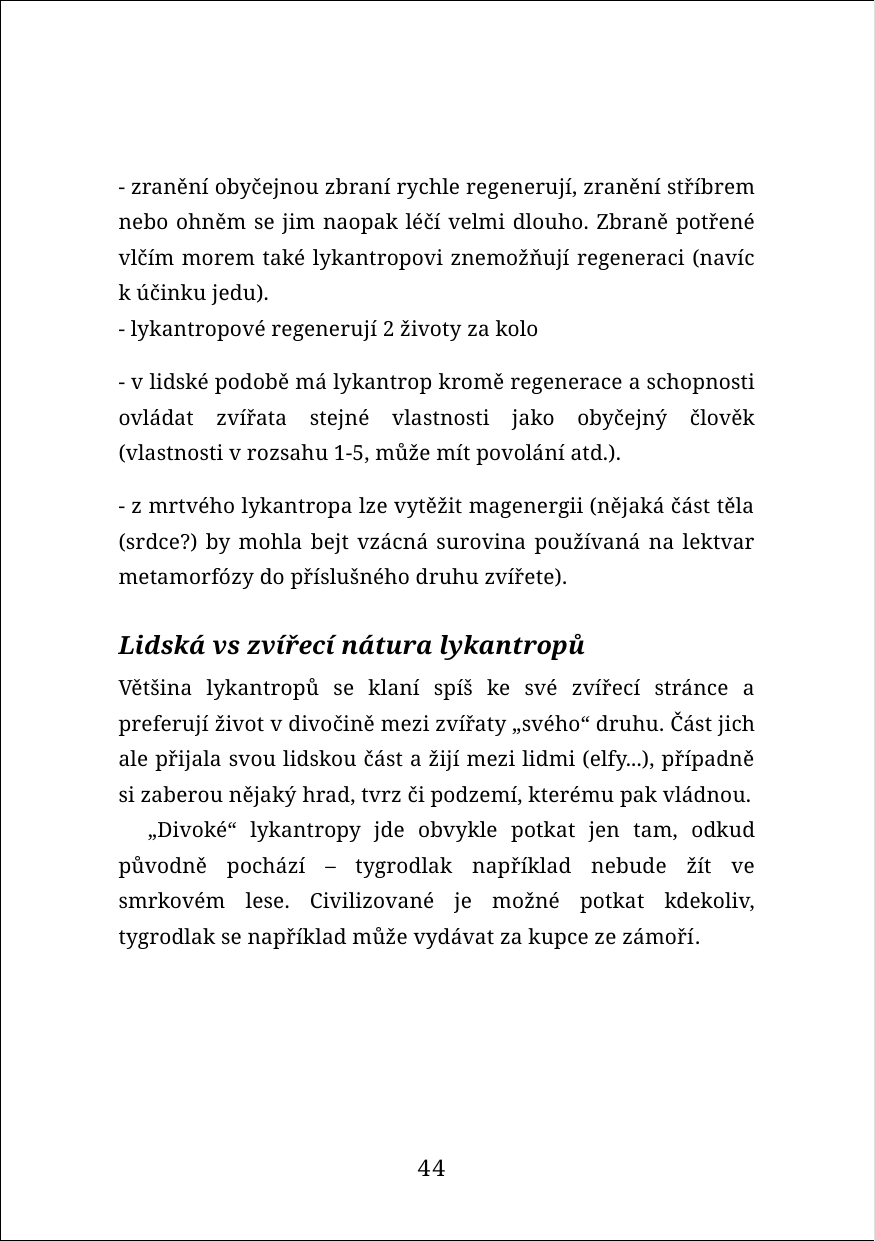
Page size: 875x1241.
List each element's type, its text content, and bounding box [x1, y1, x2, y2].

text Většina lykantropů se klaní spíš ke své zvířecí stránce a preferují život v divočině mezi zvířaty „svého“ druhu. Část jich ale přijala svou lidskou část a žijí mezi lidmi (elfy...), případně si zaberou nějaký hrad, tvrz či podzemí, kterému pak vládnou. „Divoké“ lykantropy jde obvykle potkat jen tam, odkud původně pochází – tygrodlak například nebude žít ve smrkovém lese. Civilizované je možné potkat kdekoliv, tygrodlak se například může vydávat za kupce ze zámoří. [118, 673, 756, 950]
subtitle Lidská vs zvířecí nátura lykantropů [118, 627, 756, 661]
text - z mrtvého lykantropa lze vytěžit magenergii (nějaká část těla (srdce?) by mohla bejt vzácná surovina používaná na lektvar metamorfózy do příslušného druhu zvířete). [118, 491, 756, 591]
text - zranění obyčejnou zbraní rychle regenerují, zranění stříbrem nebo ohněm se jim naopak léčí velmi dlouho. Zbraně potřené vlčím morem také lykantropovi znemožňují regeneraci (navíc k účinku jedu). - lykantropové regenerují 2 životy za kolo [118, 172, 756, 342]
text - v lidské podobě má lykantrop kromě regenerace a schopnosti ovládat zvířata stejné vlastnosti jako obyčejný člověk (vlastnosti v rozsahu 1-5, může mít povolání atd.). [118, 367, 756, 467]
